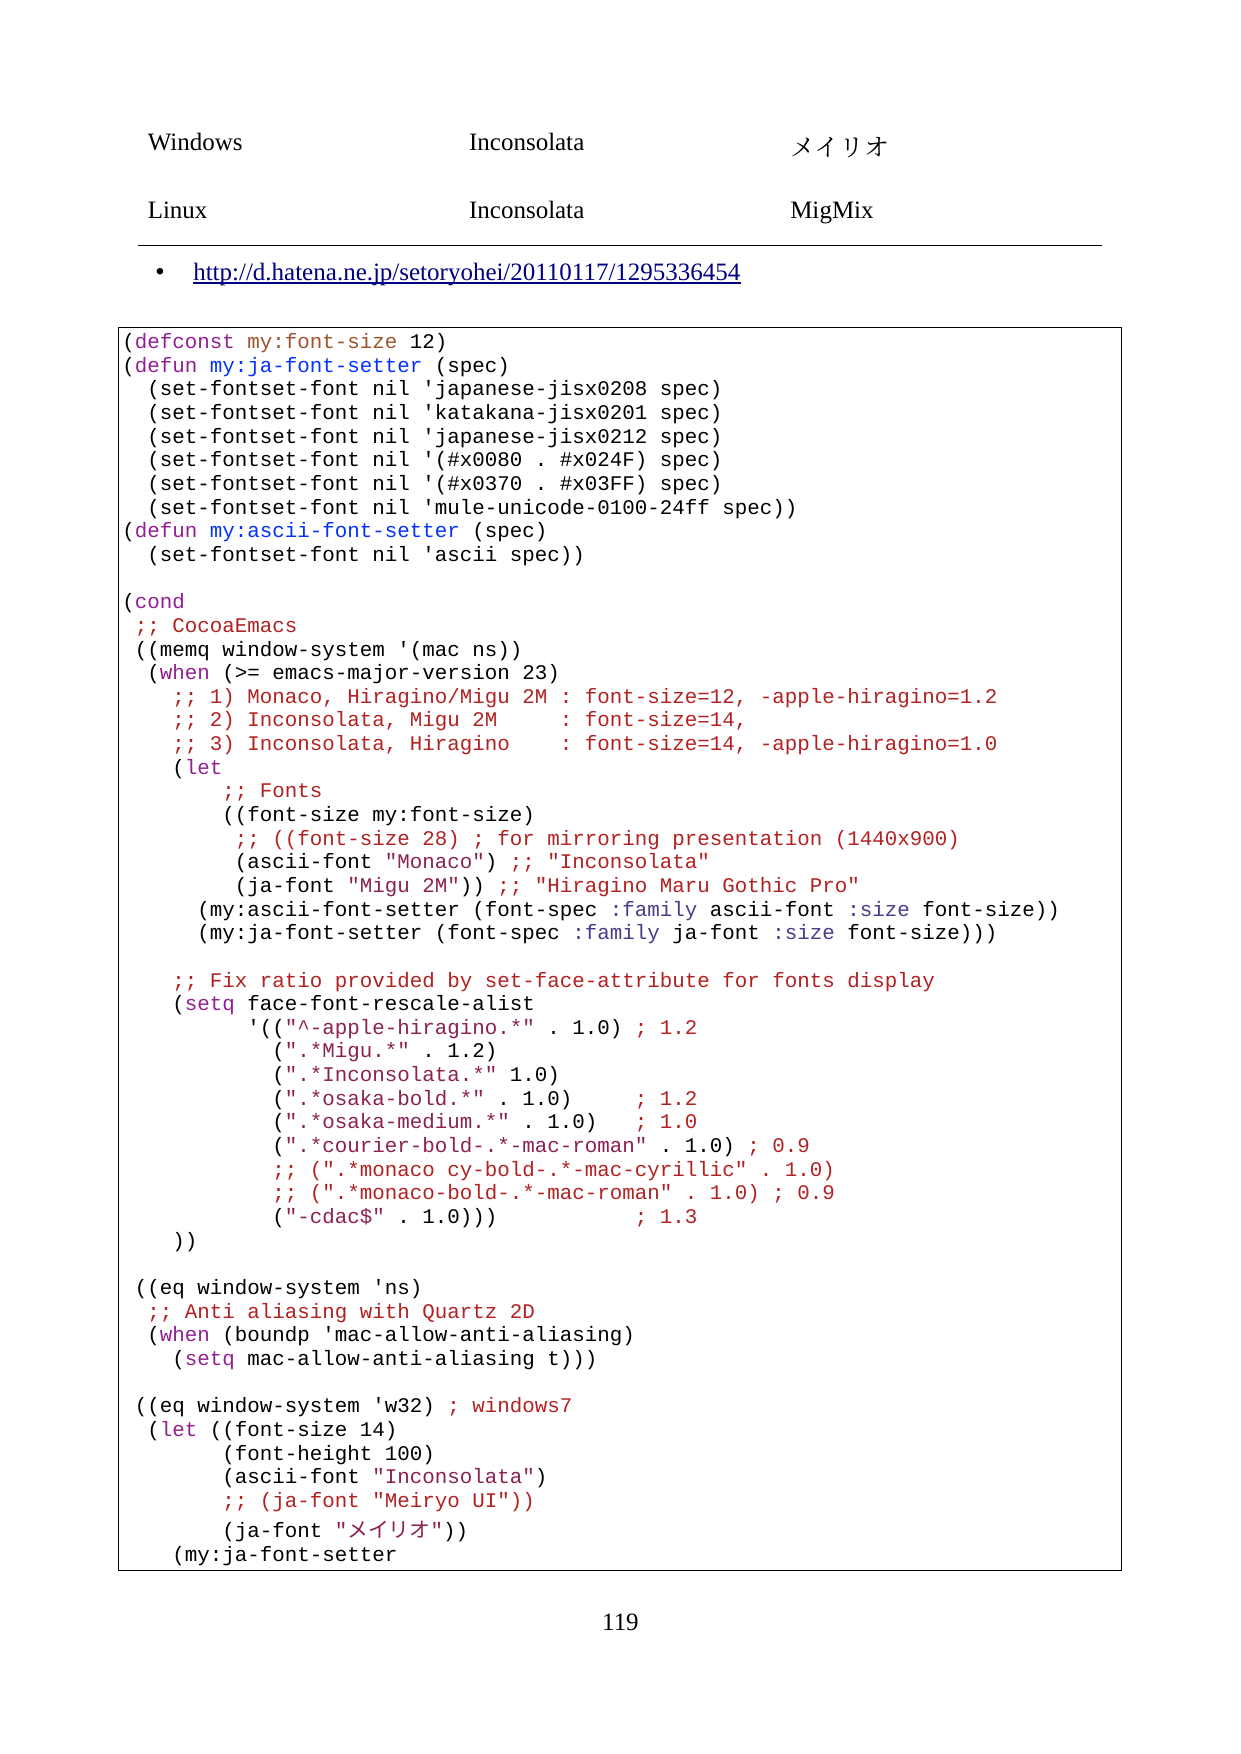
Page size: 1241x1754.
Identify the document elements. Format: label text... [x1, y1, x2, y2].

text (cond [119, 587, 1121, 611]
text ;; 2) Inconsolata, Migu 2M : font-size=14, [119, 706, 1121, 729]
list http://d.hatena.ne.jp/setoryohei/20110117/1295336454 [156, 257, 1122, 315]
text (set-fontset-font nil 'mule-unicode-0100-24ff spec)) [119, 493, 1121, 516]
text ;; 3) Inconsolata, Hiragino : font-size=14, -apple-hiragino=1.0 [119, 729, 1121, 753]
text (ja-font "メイリオ")) [119, 1509, 1121, 1540]
text (when (>= emacs-major-version 23) [119, 658, 1121, 682]
text (set-fontset-font nil '(#x0080 . #x024F) spec) [119, 445, 1121, 469]
table_cell MigMix [781, 185, 1102, 245]
text ((eq window-system 'ns) [119, 1273, 1121, 1297]
text ((memq window-system '(mac ns)) [119, 634, 1121, 658]
table_cell Inconsolata [460, 118, 781, 185]
text (font-height 100) [119, 1438, 1121, 1462]
text ;; Anti aliasing with Quartz 2D [119, 1297, 1121, 1320]
text (".*Inconsolata.*" 1.0) [119, 1060, 1121, 1084]
text ;; (ja-font "Meiryo UI")) [119, 1486, 1121, 1509]
text (".*Migu.*" . 1.2) [119, 1037, 1121, 1060]
text (let ((font-size 14) [119, 1415, 1121, 1438]
text (set-fontset-font nil 'ascii spec)) [119, 540, 1121, 564]
text ;; (".*monaco-bold-.*-mac-roman" . 1.0) ; 0.9 [119, 1178, 1121, 1202]
text (".*osaka-medium.*" . 1.0) ; 1.0 [119, 1107, 1121, 1131]
text (when (boundp 'mac-allow-anti-aliasing) [119, 1320, 1121, 1344]
table_cell Linux [138, 185, 459, 245]
text (set-fontset-font nil '(#x0370 . #x03FF) spec) [119, 469, 1121, 493]
text ;; (".*monaco cy-bold-.*-mac-cyrillic" . 1.0) [119, 1155, 1121, 1178]
text ((eq window-system 'w32) ; windows7 [119, 1391, 1121, 1415]
text (my:ascii-font-setter (font-spec :family ascii-font :size font-size)) [119, 895, 1121, 918]
text )) [119, 1226, 1121, 1249]
text (setq face-font-rescale-alist [119, 989, 1121, 1013]
text (ascii-font "Inconsolata") [119, 1462, 1121, 1486]
table_cell Inconsolata [460, 185, 781, 245]
text (defun my:ascii-font-setter (spec) [119, 516, 1121, 540]
text (set-fontset-font nil 'japanese-jisx0208 spec) [119, 374, 1121, 398]
table_cell Windows [138, 118, 459, 185]
text ;; Fonts [119, 776, 1121, 800]
text (my:ja-font-setter (font-spec :family ja-font :size font-size))) [119, 918, 1121, 942]
text (defconst my:font-size 12) [119, 328, 1121, 351]
text ("-cdac$" . 1.0))) ; 1.3 [119, 1202, 1121, 1226]
text (let [119, 753, 1121, 776]
text (ascii-font "Monaco") ;; "Inconsolata" [119, 847, 1121, 871]
text (ja-font "Migu 2M")) ;; "Hiragino Maru Gothic Pro" [119, 871, 1121, 895]
text (setq mac-allow-anti-aliasing t))) [119, 1344, 1121, 1368]
text ;; 1) Monaco, Hiragino/Migu 2M : font-size=12, -apple-hiragino=1.2 [119, 682, 1121, 706]
text ((font-size my:font-size) [119, 800, 1121, 824]
text ;; Fix ratio provided by set-face-attribute for fonts display [119, 966, 1121, 989]
table_cell メイリオ [781, 118, 1102, 185]
text '(("^-apple-hiragino.*" . 1.0) ; 1.2 [119, 1013, 1121, 1037]
text (".*courier-bold-.*-mac-roman" . 1.0) ; 0.9 [119, 1131, 1121, 1155]
text (my:ja-font-setter [119, 1540, 1121, 1570]
text (set-fontset-font nil 'japanese-jisx0212 spec) [119, 422, 1121, 445]
text ;; ((font-size 28) ; for mirroring presentation (1440x900) [119, 824, 1121, 847]
text ;; CocoaEmacs [119, 611, 1121, 634]
text (set-fontset-font nil 'katakana-jisx0201 spec) [119, 398, 1121, 422]
text (defun my:ja-font-setter (spec) [119, 351, 1121, 374]
text (".*osaka-bold.*" . 1.0) ; 1.2 [119, 1084, 1121, 1107]
